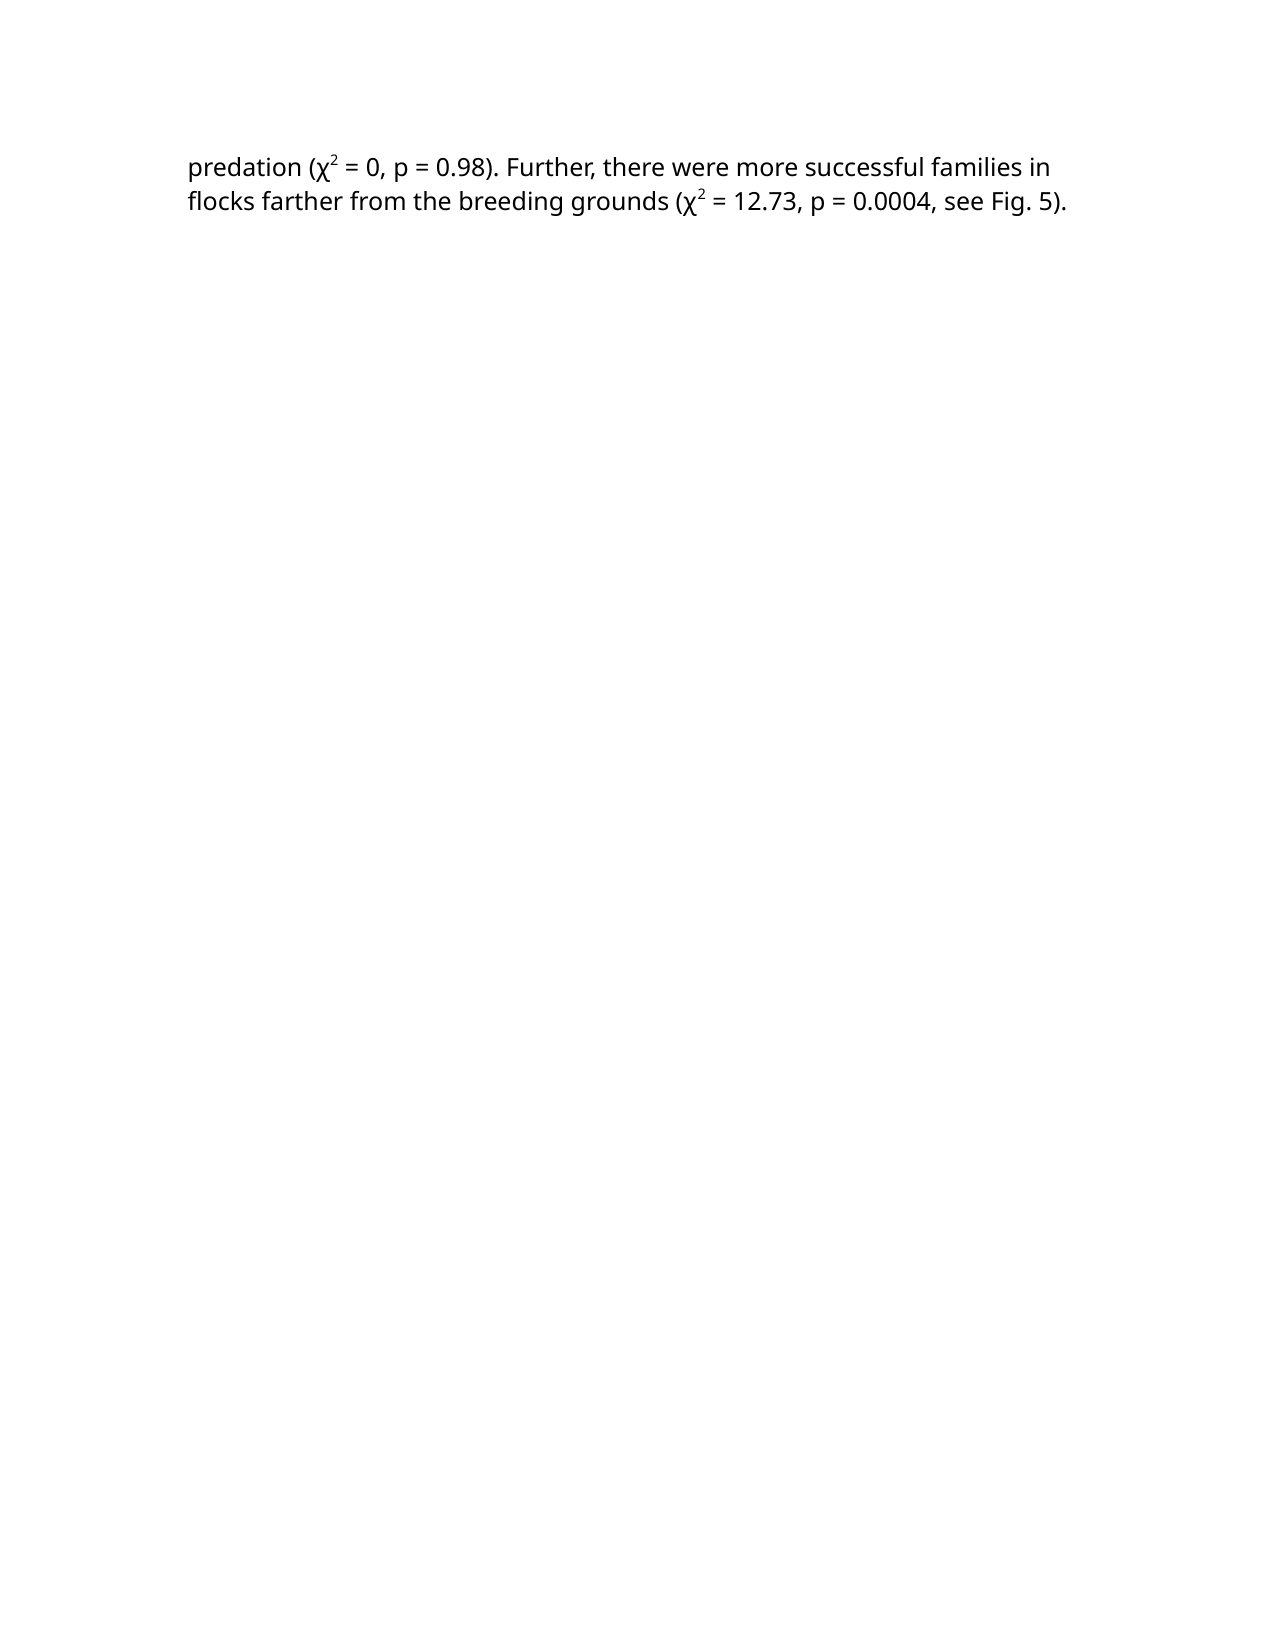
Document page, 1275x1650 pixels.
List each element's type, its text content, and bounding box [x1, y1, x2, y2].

text predation (χ2 = 0, p = 0.98). Further, there were more successful families in flocks farther from the breeding grounds (χ2 = 12.73, p = 0.0004, see Fig. 5). [187, 150, 1087, 218]
